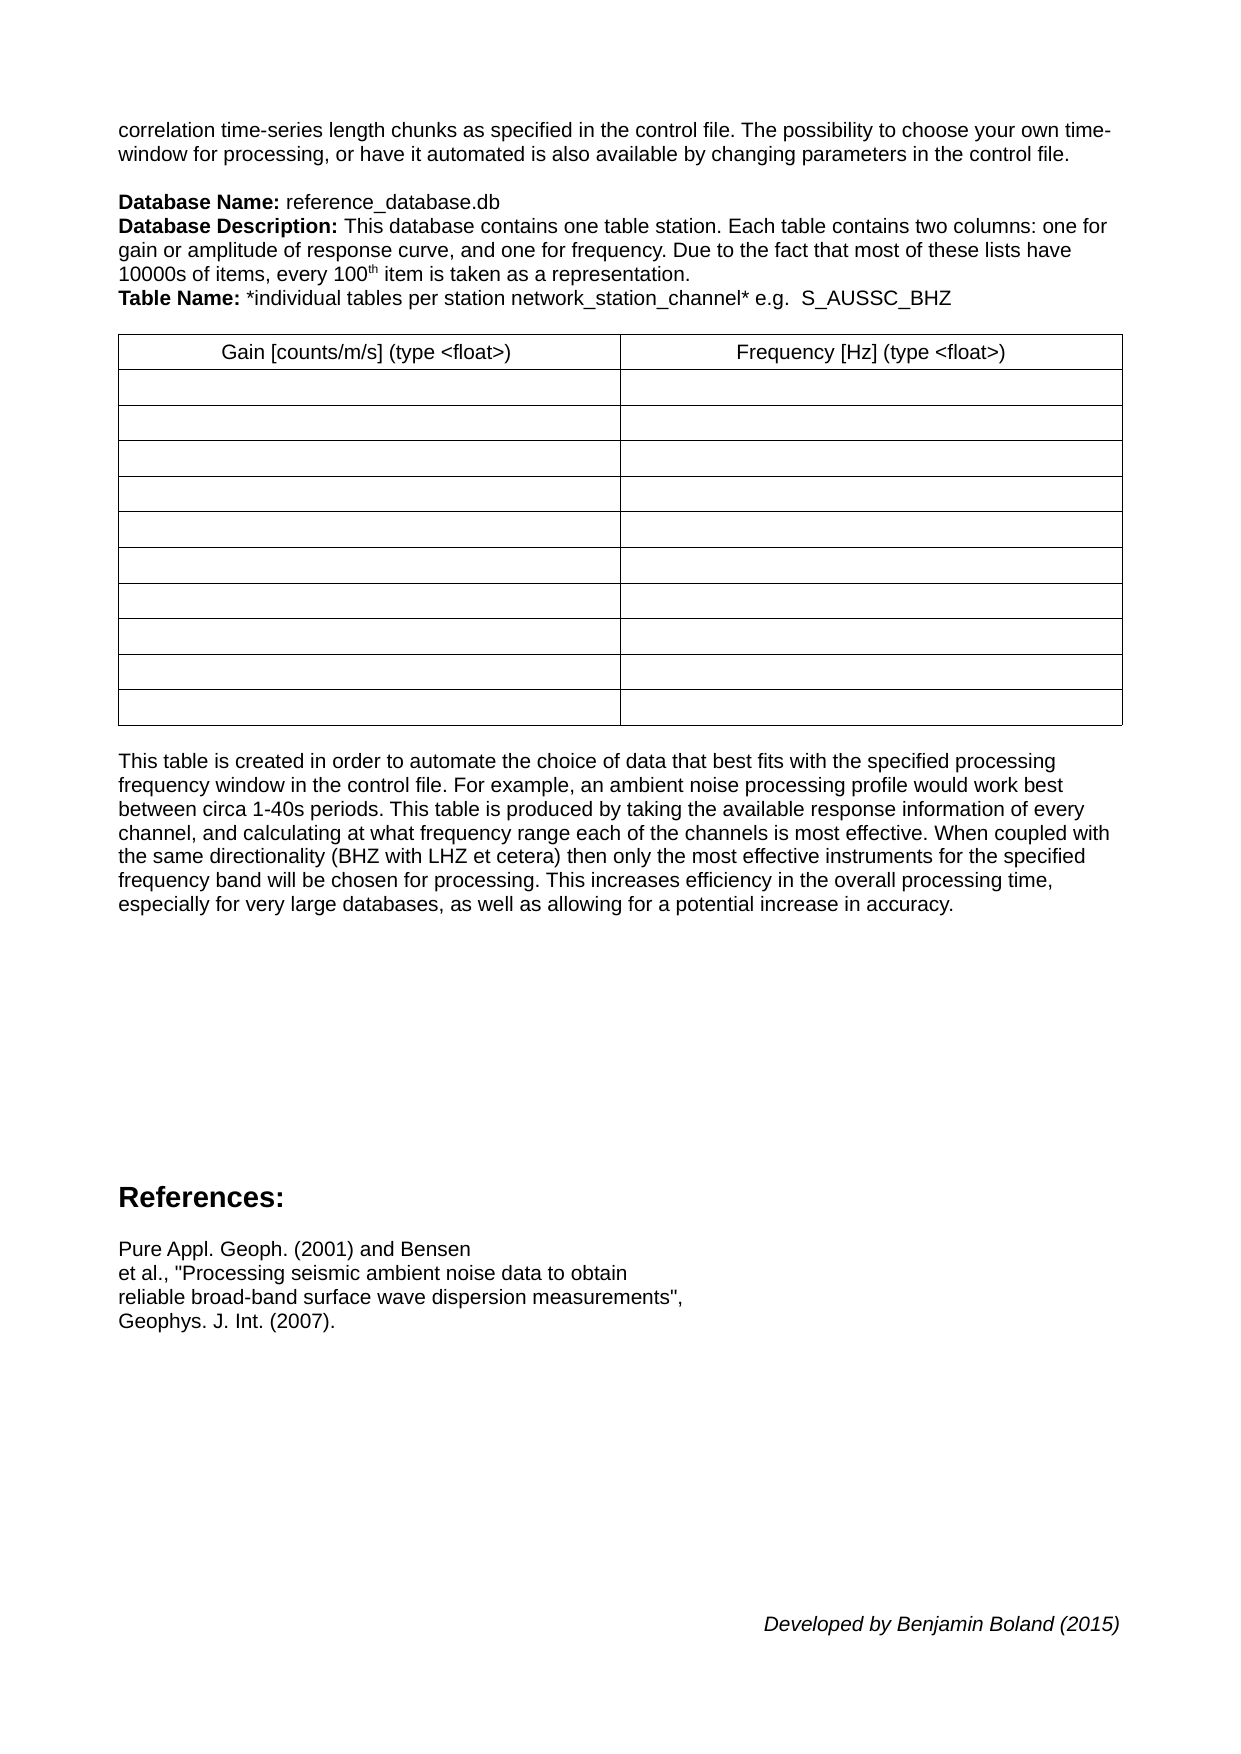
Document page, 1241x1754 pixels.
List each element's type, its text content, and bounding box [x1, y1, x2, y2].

table_cell [119, 441, 620, 476]
table_cell [621, 406, 1122, 440]
table_cell [621, 655, 1122, 689]
table_cell [621, 512, 1122, 547]
table_cell [621, 690, 1122, 724]
table_cell [119, 370, 620, 405]
text et al., "Processing seismic ambient noise data to obtain [118, 1261, 1122, 1285]
table_header Gain [counts/m/s] (type <float>) [119, 335, 620, 369]
text reliable broad-band surface wave dispersion measurements", [118, 1285, 1122, 1309]
text Pure Appl. Geoph. (2001) and Bensen [118, 1237, 1122, 1261]
table_cell [119, 477, 620, 511]
text correlation time-series length chunks as specified in the control file. The possibility to choose your own time-window for processing, or have it automated is also available by changing parameters in the control file. [118, 118, 1122, 166]
table_header Frequency [Hz] (type <float>) [621, 335, 1122, 369]
text References: [118, 1180, 1122, 1213]
text Database Description: This database contains one table station. Each table contains two columns: one for gain or amplitude of response curve, and one for frequency. Due to the fact that most of these lists have 10000s of items, every 100th item is taken as a representation. [118, 214, 1122, 286]
text Table Name: *individual tables per station network_station_channel* e.g. S_AUSSC_BHZ [118, 286, 1122, 310]
table_cell [621, 370, 1122, 405]
table_cell [119, 406, 620, 440]
table_cell [119, 655, 620, 689]
table_cell [621, 619, 1122, 653]
table_cell [621, 548, 1122, 582]
table_cell [119, 619, 620, 653]
table_cell [621, 441, 1122, 476]
table_cell [119, 690, 620, 724]
table_cell [119, 548, 620, 582]
text Database Name: reference_database.db [118, 190, 1122, 214]
table_cell [119, 584, 620, 618]
table_cell [621, 477, 1122, 511]
table_cell [621, 584, 1122, 618]
text This table is created in order to automate the choice of data that best fits with the specified processing frequency window in the control file. For example, an ambient noise processing profile would work best between circa 1-40s periods. This table is produced by taking the available response information of every channel, and calculating at what frequency range each of the channels is most effective. When coupled with the same directionality (BHZ with LHZ et cetera) then only the most effective instruments for the specified frequency band will be chosen for processing. This increases efficiency in the overall processing time, especially for very large databases, as well as allowing for a potential increase in accuracy. [118, 748, 1122, 916]
table_cell [119, 512, 620, 547]
text Geophys. J. Int. (2007). [118, 1309, 1122, 1333]
